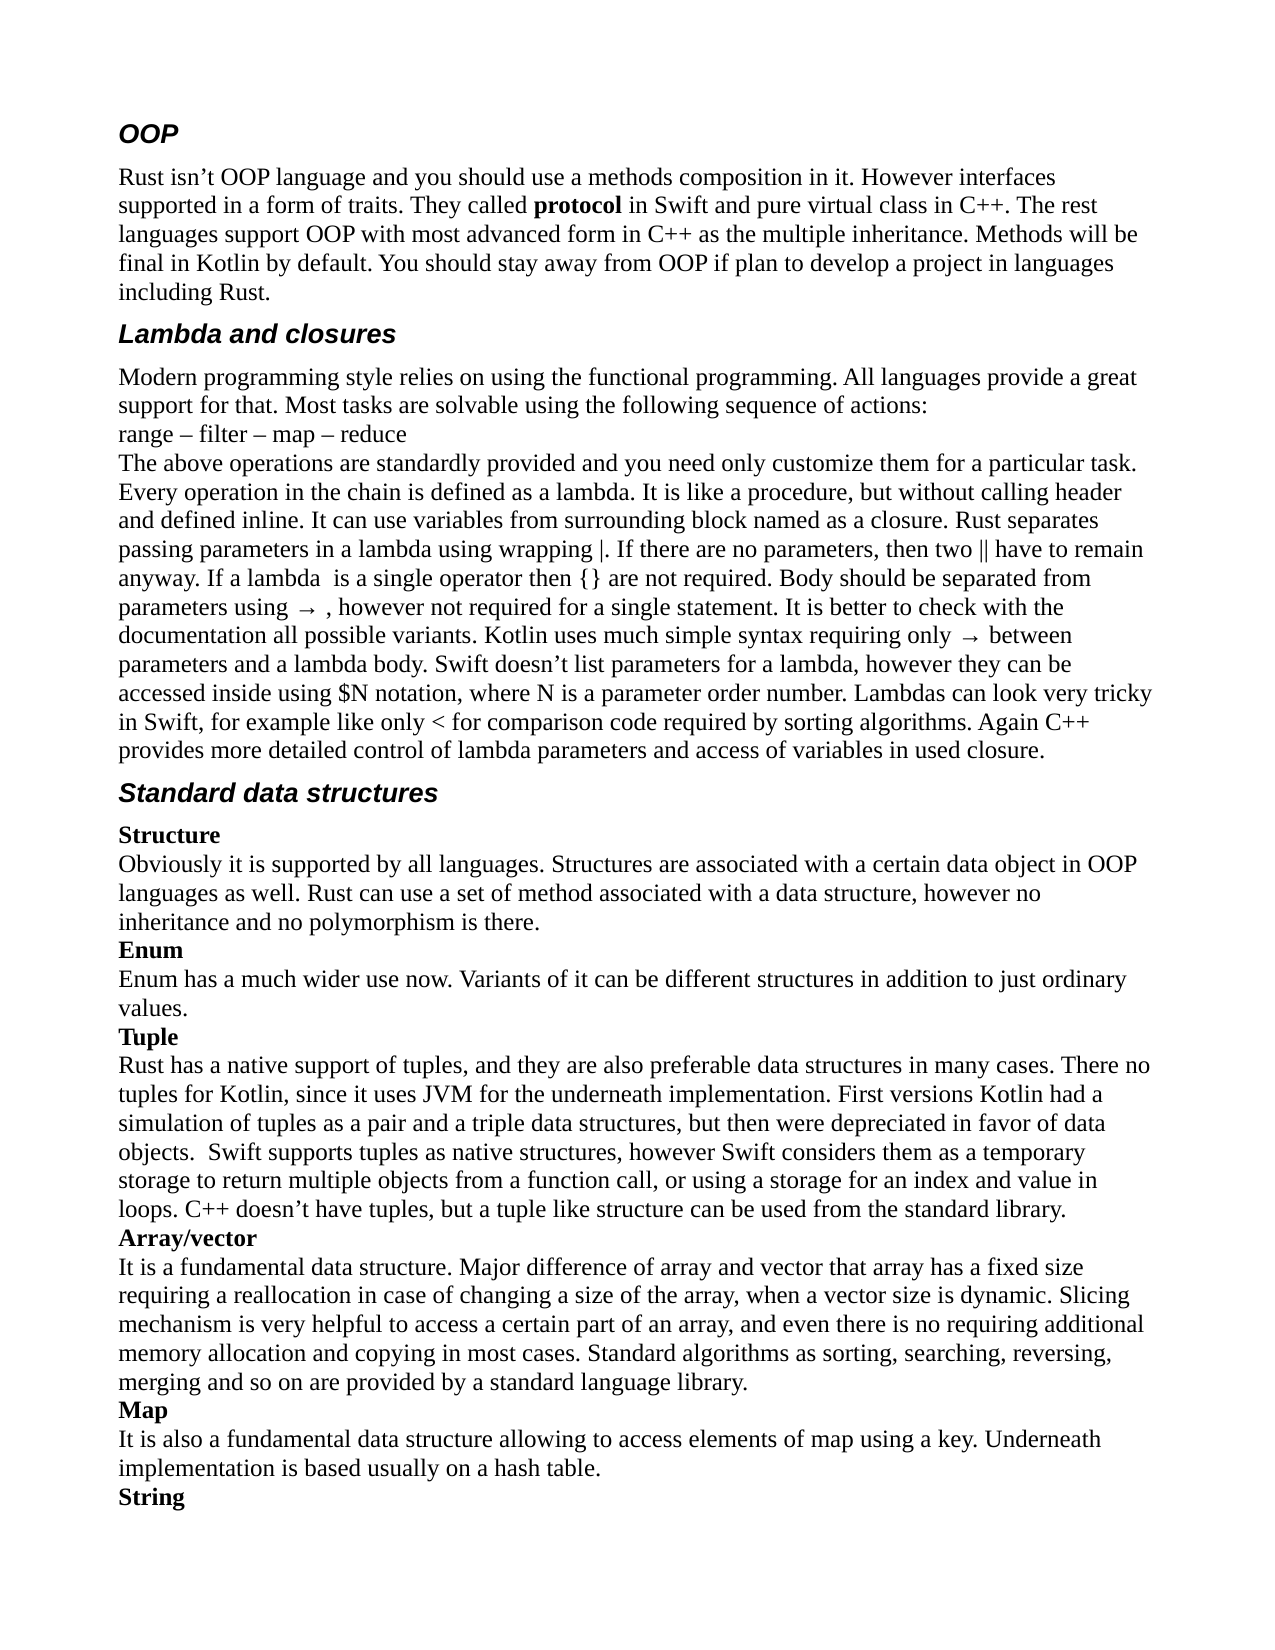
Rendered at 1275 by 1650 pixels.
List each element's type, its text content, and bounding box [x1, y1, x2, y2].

text Modern programming style relies on using the functional programming. All languages provide a great support for that. Most tasks are solvable using the following sequence of actions: [118, 362, 1157, 419]
text Rust has a native support of tuples, and they are also preferable data structures in many cases. There no tuples for Kotlin, since it uses JVM for the underneath implementation. First versions Kotlin had a simulation of tuples as a pair and a triple data structures, but then were depreciated in favor of data objects. Swift supports tuples as native structures, however Swift considers them as a temporary storage to return multiple objects from a function call, or using a storage for an index and value in loops. C++ doesn’t have tuples, but a tuple like structure can be used from the standard library. [118, 1051, 1157, 1223]
text range – filter – map – reduce [118, 419, 1157, 448]
text String [118, 1482, 1157, 1511]
subtitle Lambda and closures [118, 318, 1157, 349]
subtitle OOP [118, 118, 1157, 149]
text Obviously it is supported by all languages. Structures are associated with a certain data object in OOP languages as well. Rust can use a set of method associated with a data structure, however no inheritance and no polymorphism is there. [118, 849, 1157, 936]
text Enum has a much wider use now. Variants of it can be different structures in addition to just ordinary values. [118, 964, 1157, 1022]
text It is also a fundamental data structure allowing to access elements of map using a key. Underneath implementation is based usually on a hash table. [118, 1424, 1157, 1482]
text Enum [118, 936, 1157, 964]
subtitle Standard data structures [118, 777, 1157, 808]
text Array/vector [118, 1223, 1157, 1252]
text It is a fundamental data structure. Major difference of array and vector that array has a fixed size requiring a reallocation in case of changing a size of the array, when a vector size is dynamic. Slicing mechanism is very helpful to access a certain part of an array, and even there is no requiring additional memory allocation and copying in most cases. Standard algorithms as sorting, searching, reversing, merging and so on are provided by a standard language library. [118, 1252, 1157, 1396]
text Tuple [118, 1022, 1157, 1051]
text The above operations are standardly provided and you need only customize them for a particular task. Every operation in the chain is defined as a lambda. It is like a procedure, but without calling header and defined inline. It can use variables from surrounding block named as a closure. Rust separates passing parameters in a lambda using wrapping |. If there are no parameters, then two || have to remain anyway. If a lambda is a single operator then {} are not required. Body should be separated from parameters using → , however not required for a single statement. It is better to check with the documentation all possible variants. Kotlin uses much simple syntax requiring only → between parameters and a lambda body. Swift doesn’t list parameters for a lambda, however they can be accessed inside using $N notation, where N is a parameter order number. Lambdas can look very tricky in Swift, for example like only < for comparison code required by sorting algorithms. Again C++ provides more detailed control of lambda parameters and access of variables in used closure. [118, 448, 1157, 764]
text Map [118, 1396, 1157, 1424]
text Rust isn’t OOP language and you should use a methods composition in it. However interfaces supported in a form of traits. They called protocol in Swift and pure virtual class in C++. The rest languages support OOP with most advanced form in C++ as the multiple inheritance. Methods will be final in Kotlin by default. You should stay away from OOP if plan to develop a project in languages including Rust. [118, 162, 1157, 306]
text Structure [118, 821, 1157, 849]
